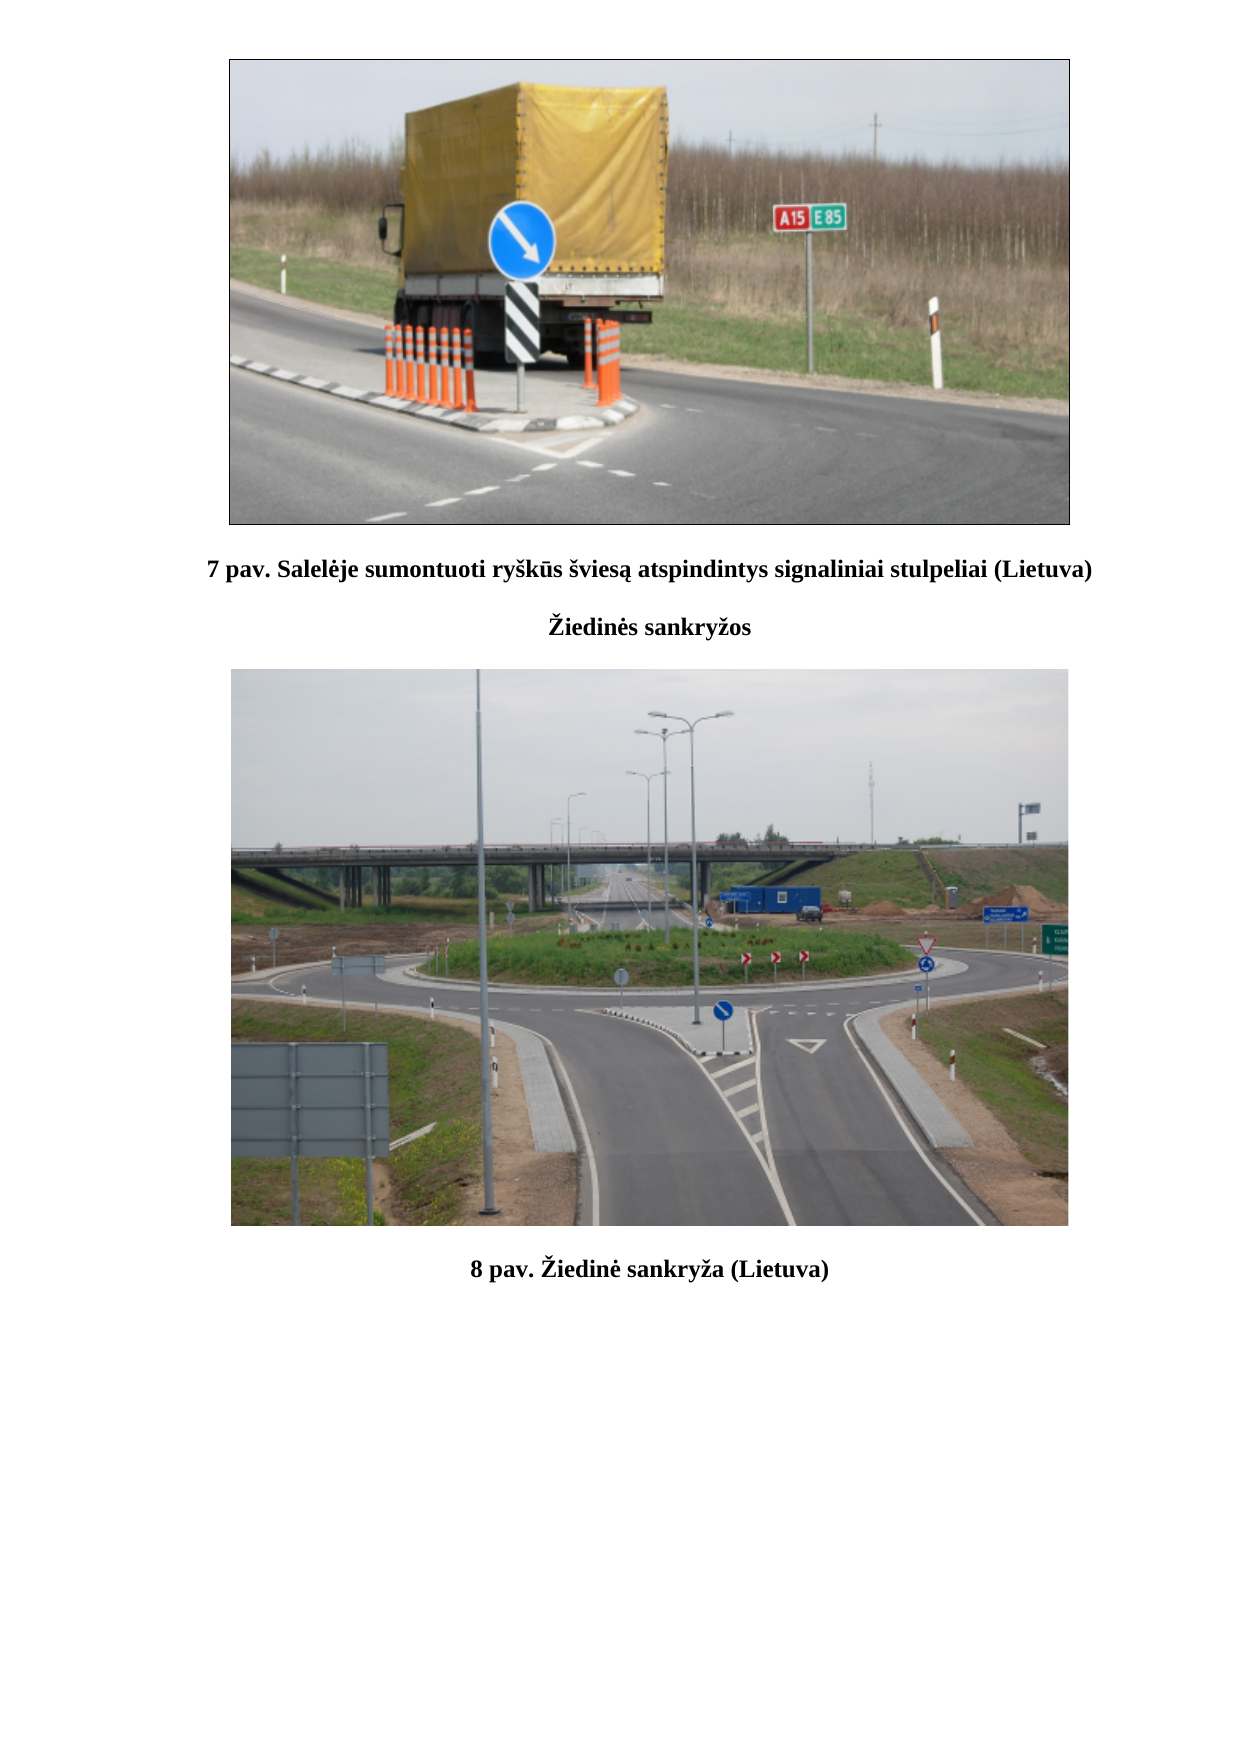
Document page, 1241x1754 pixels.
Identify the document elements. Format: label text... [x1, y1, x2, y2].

text 7 pav. Salelėje sumontuoti ryškūs šviesą atspindintys signaliniai stulpeliai (Lietuva) [177, 554, 1122, 583]
text Žiedinės sankryžos [177, 612, 1122, 640]
text 8 pav. Žiedinė sankryža (Lietuva) [177, 1254, 1122, 1283]
